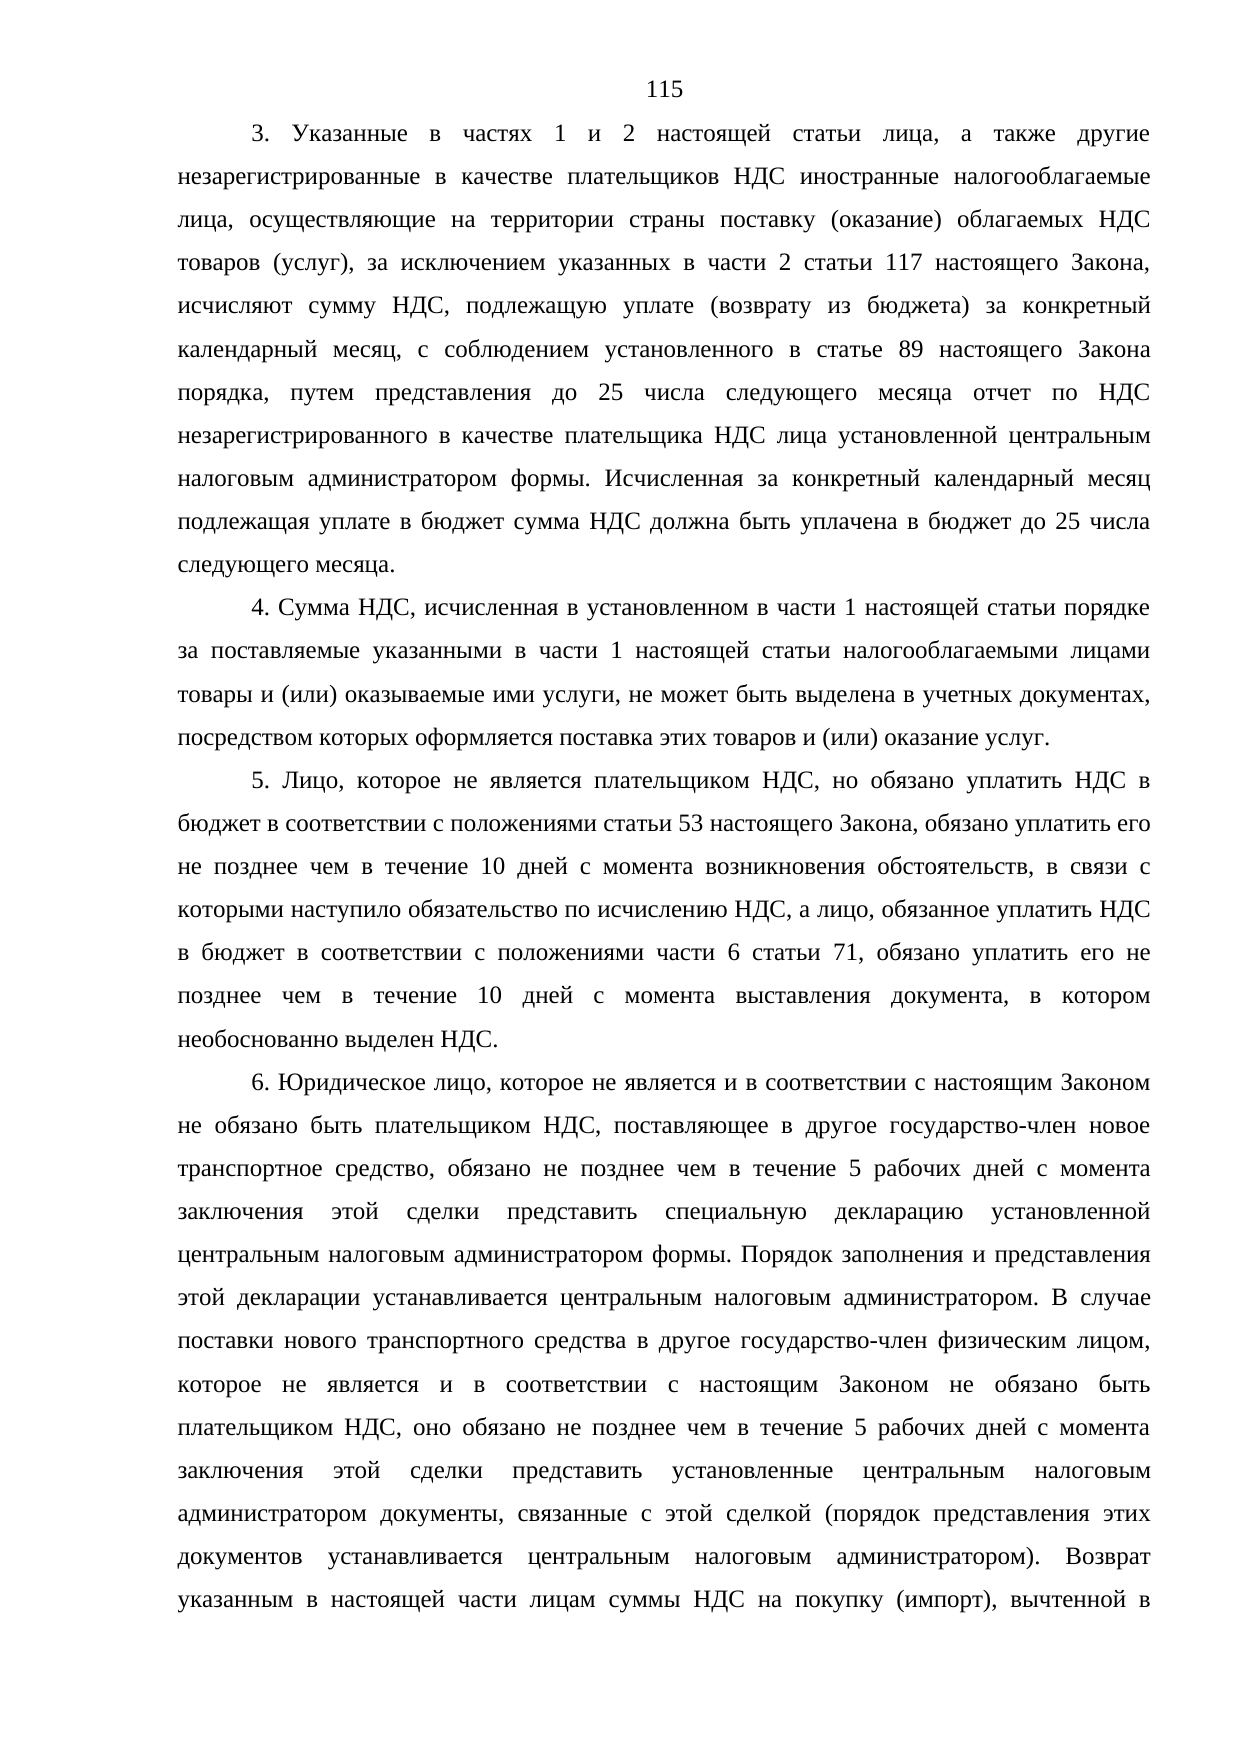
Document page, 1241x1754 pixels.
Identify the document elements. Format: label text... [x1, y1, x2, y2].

text 4. Сумма НДС, исчисленная в установленном в части 1 настоящей статьи порядке за поставляемые указанными в части 1 настоящей статьи налогооблагаемыми лицами товары и (или) оказываемые ими услуги, не может быть выделена в учетных документах, посредством которых оформляется поставка этих товаров и (или) оказание услуг. [177, 592, 1152, 751]
text 6. Юридическое лицо, которое не является и в соответствии с настоящим Законом не обязано быть плательщиком НДС, поставляющее в другое государство-член новое транспортное средство, обязано не позднее чем в течение 5 рабочих дней с момента заключения этой сделки представить специальную декларацию установленной центральным налоговым администратором формы. Порядок заполнения и представления этой декларации устанавливается центральным налоговым администратором. В случае поставки нового транспортного средства в другое государство-член физическим лицом, которое не является и в соответствии с настоящим Законом не обязано быть плательщиком НДС, оно обязано не позднее чем в течение 5 рабочих дней с момента заключения этой сделки представить установленные центральным налоговым администратором документы, связанные с этой сделкой (порядок представления этих документов устанавливается центральным налоговым администратором). Возврат указанным в настоящей части лицам суммы НДС на покупку (импорт), вычтенной в [177, 1067, 1152, 1613]
text 3. Указанные в частях 1 и 2 настоящей статьи лица, а также другие незарегистрированные в качестве плательщиков НДС иностранные налогооблагаемые лица, осуществляющие на территории страны поставку (оказание) облагаемых НДС товаров (услуг), за исключением указанных в части 2 статьи 117 настоящего Закона, исчисляют сумму НДС, подлежащую уплате (возврату из бюджета) за конкретный календарный месяц, с соблюдением установленного в статье 89 настоящего Закона порядка, путем представления до 25 числа следующего месяца отчет по НДС незарегистрированного в качестве плательщика НДС лица установленной центральным налоговым администратором формы. Исчисленная за конкретный календарный месяц подлежащая уплате в бюджет сумма НДС должна быть уплачена в бюджет до 25 числа следующего месяца. [177, 118, 1152, 578]
text 5. Лицо, которое не является плательщиком НДС, но обязано уплатить НДС в бюджет в соответствии с положениями статьи 53 настоящего Закона, обязано уплатить его не позднее чем в течение 10 дней с момента возникновения обстоятельств, в связи с которыми наступило обязательство по исчислению НДС, а лицо, обязанное уплатить НДС в бюджет в соответствии с положениями части 6 статьи 71, обязано уплатить его не позднее чем в течение 10 дней с момента выставления документа, в котором необоснованно выделен НДС. [177, 765, 1152, 1052]
